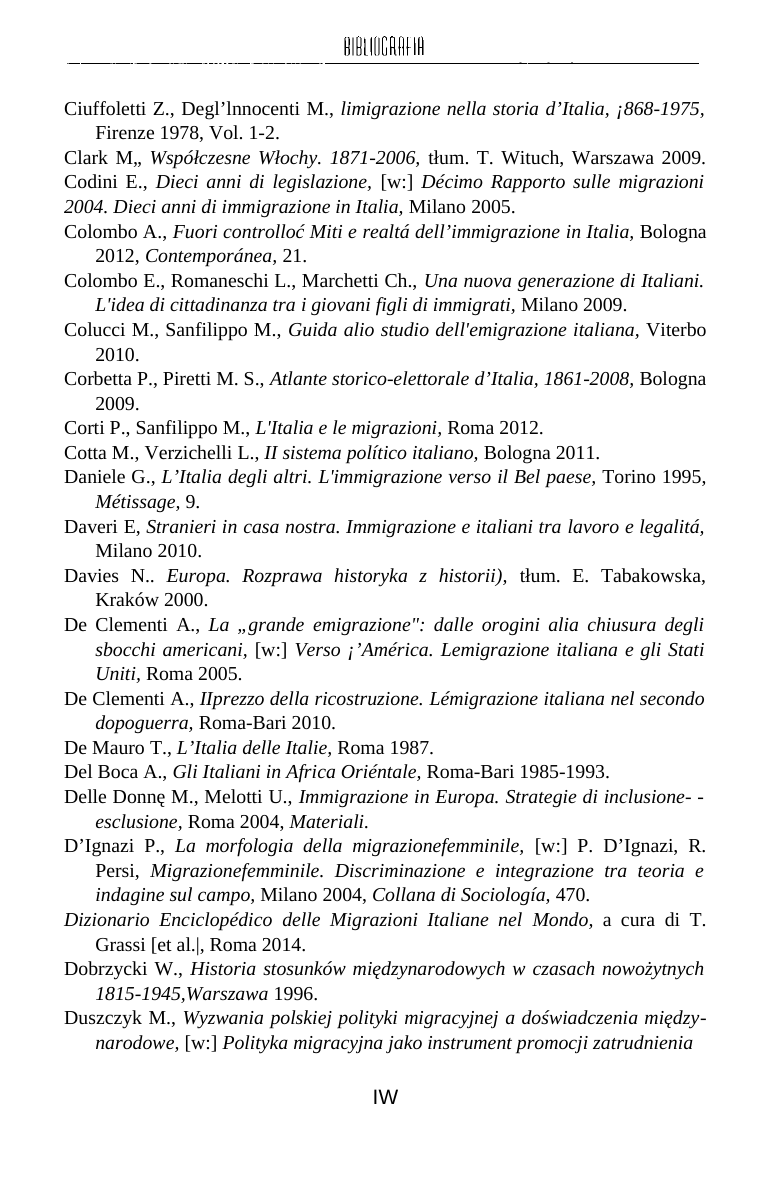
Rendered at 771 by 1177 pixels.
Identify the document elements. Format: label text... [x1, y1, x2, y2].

text Davies N.. Europa. Rozprawa historyka z historii), tłum. E. Tabakowska, Kraków 2000. [64, 564, 706, 611]
text Cotta M., Verzichelli L., II sistema político italiano, Bologna 2011. [64, 441, 706, 464]
text Daniele G., L’Italia degli altri. L'immigrazione verso il Bel paese, Torino 1995, Métissage, 9. [64, 465, 706, 513]
text Daveri E, Stranieri in casa nostra. Immigrazione e italiani tra lavoro e legalitá, Milano 2010. [64, 514, 706, 562]
picture [67, 36, 699, 64]
text Delle Donnę M., Melotti U., Immigrazione in Europa. Strategie di inclusione- -esclusione, Roma 2004, Materiali. [64, 785, 706, 832]
text Dizionario Enciclopédico delle Migrazioni Italiane nel Mondo, a cura di T. Grassi [et al.|, Roma 2014. [64, 908, 706, 955]
text D’Ignazi P., La morfologia della migrazionefemminile, [w:] P. D’Ignazi, R. Persi, Migrazionefemminile. Discriminazione e integrazione tra teoria e indagine sul campo, Milano 2004, Collana di Sociología, 470. [64, 834, 706, 906]
text Colombo E., Romaneschi L., Marchetti Ch., Una nuova generazione di Italiani. L'idea di cittadinanza tra i giovani figli di immigrati, Milano 2009. [64, 269, 706, 316]
text Dobrzycki W., Historia stosunków międzynarodowych w czasach nowożytnych 1815-1945,Warszawa 1996. [64, 957, 706, 1004]
text De Clementi A., IIprezzo della ricostruzione. Lémigrazione italiana nel secondo dopoguerra, Roma-Bari 2010. [64, 687, 706, 734]
text Corti P., Sanfilippo M., L'Italia e le migrazioni, Roma 2012. [64, 416, 706, 439]
text Clark M„ Współczesne Włochy. 1871-2006, tłum. T. Wituch, Warszawa 2009. Codini E., Dieci anni di legislazione, [w:] Décimo Rapporto sulle migrazioni 2004. Dieci anni di immigrazione in Italia, Milano 2005. [64, 146, 706, 218]
text Colombo A., Fuori controlloć Miti e realtá dell’immigrazione in Italia, Bologna 2012, Contemporánea, 21. [64, 219, 706, 267]
text Del Boca A., Gli Italiani in Africa Oriéntale, Roma-Bari 1985-1993. [64, 760, 706, 783]
text Colucci M., Sanfilippo M., Guida alio studio dell'emigrazione italiana, Viterbo 2010. [64, 318, 706, 365]
text De Mauro T., L’Italia delle Italie, Roma 1987. [64, 736, 706, 759]
text IW [64, 1084, 706, 1108]
text Corbetta P., Piretti M. S., Atlante storico-elettorale d’Italia, 1861-2008, Bologna 2009. [64, 367, 706, 414]
text De Clementi A., La „grande emigrazione": dalle orogini alia chiusura degli sbocchi americani, [w:] Verso ¡’América. Lemigrazione italiana e gli Stati Uniti, Roma 2005. [64, 613, 706, 685]
text Ciuffoletti Z., Degl’lnnocenti M., limigrazione nella storia d’Italia, ¡868-1975, Firenze 1978, Vol. 1-2. [64, 97, 706, 144]
text Duszczyk M., Wyzwania polskiej polityki migracyjnej a doświadczenia między­narodowe, [w:] Polityka migracyjna jako instrument promocji zatrudnienia [64, 1006, 706, 1054]
